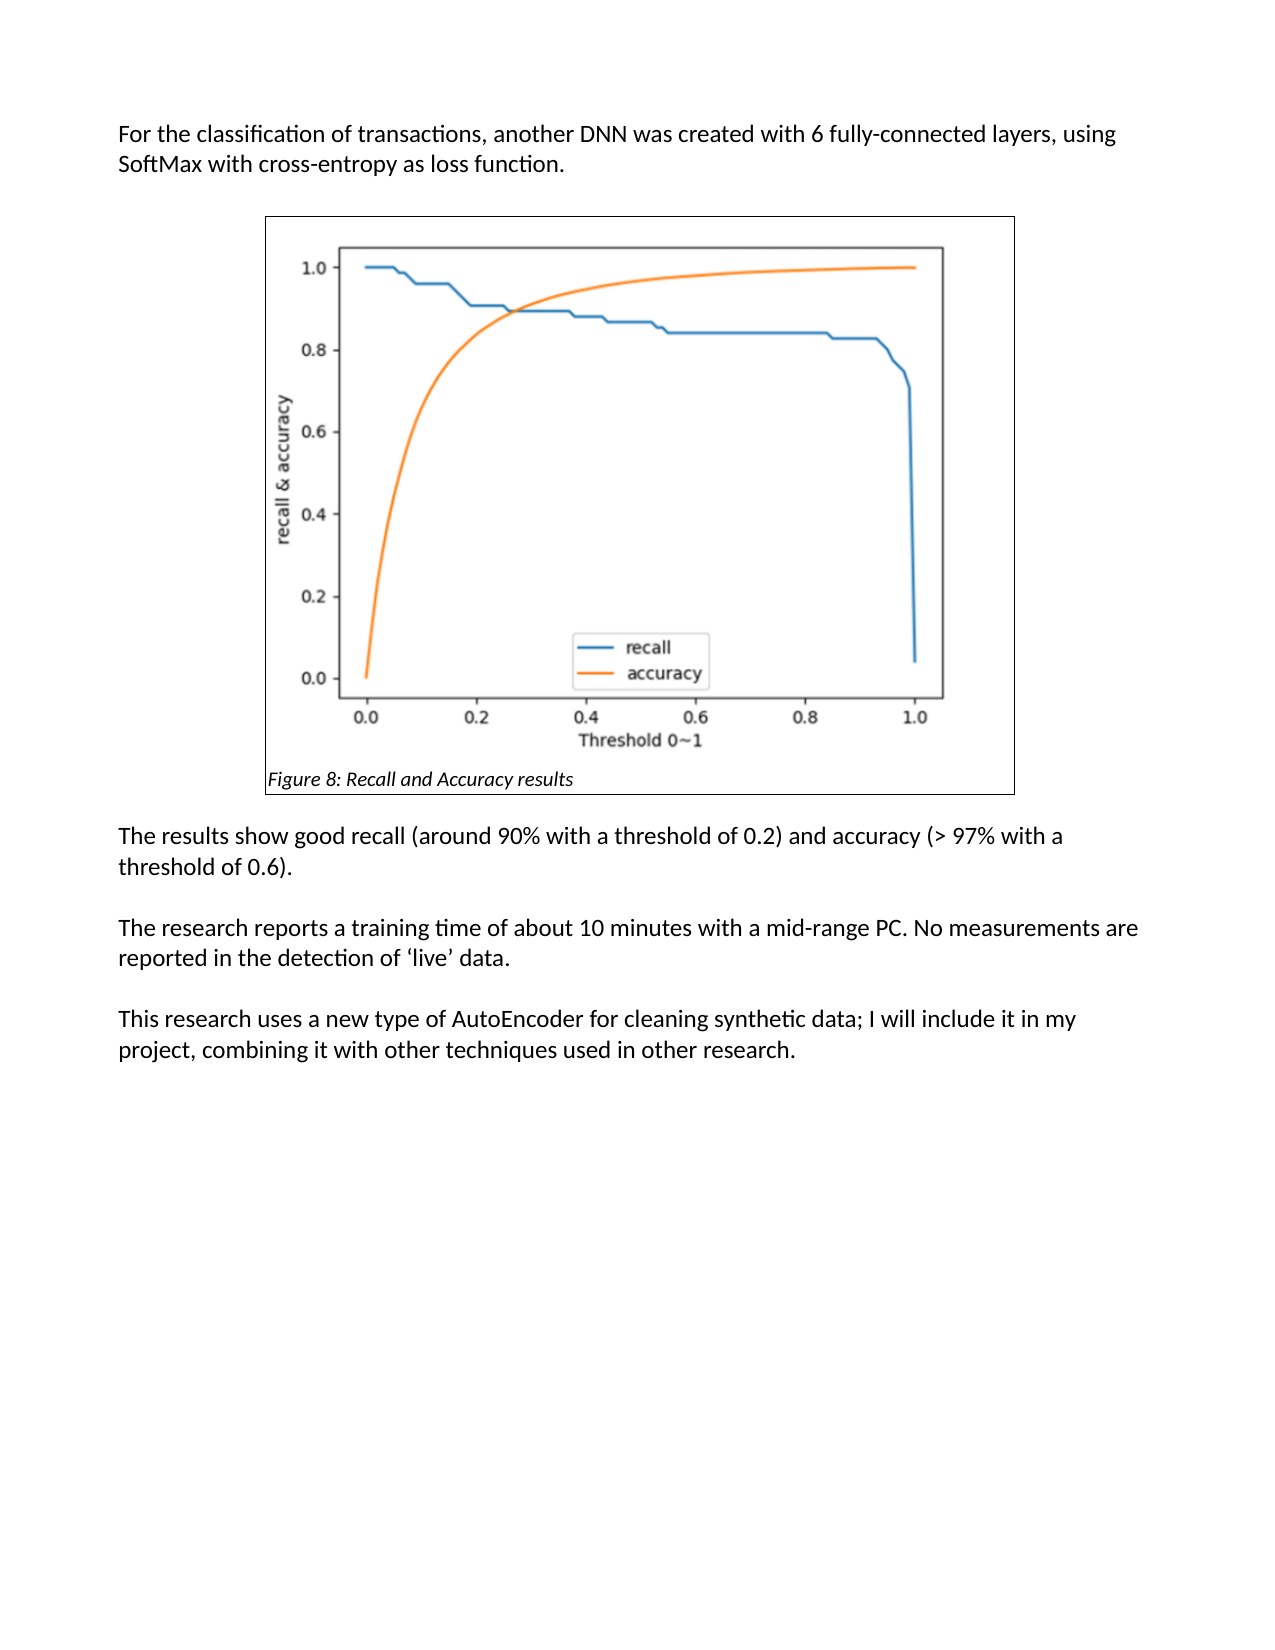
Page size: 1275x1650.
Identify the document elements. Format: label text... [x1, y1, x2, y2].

text The research reports a training time of about 10 minutes with a mid-range PC. No measurements are reported in the detection of ‘live’ data. [118, 912, 1157, 973]
text This research uses a new type of AutoEncoder for cleaning synthetic data; I will include it in my project, combining it with other techniques used in other research. [118, 1003, 1157, 1064]
text For the classification of transactions, another DNN was created with 6 fully-connected layers, using SoftMax with cross-entropy as loss function. [118, 118, 1157, 179]
text Figure 8: Recall and Accuracy results [268, 754, 1011, 791]
picture [267, 231, 1012, 754]
text The results show good recall (around 90% with a threshold of 0.2) and accuracy (> 97% with a threshold of 0.6). [118, 820, 1157, 881]
